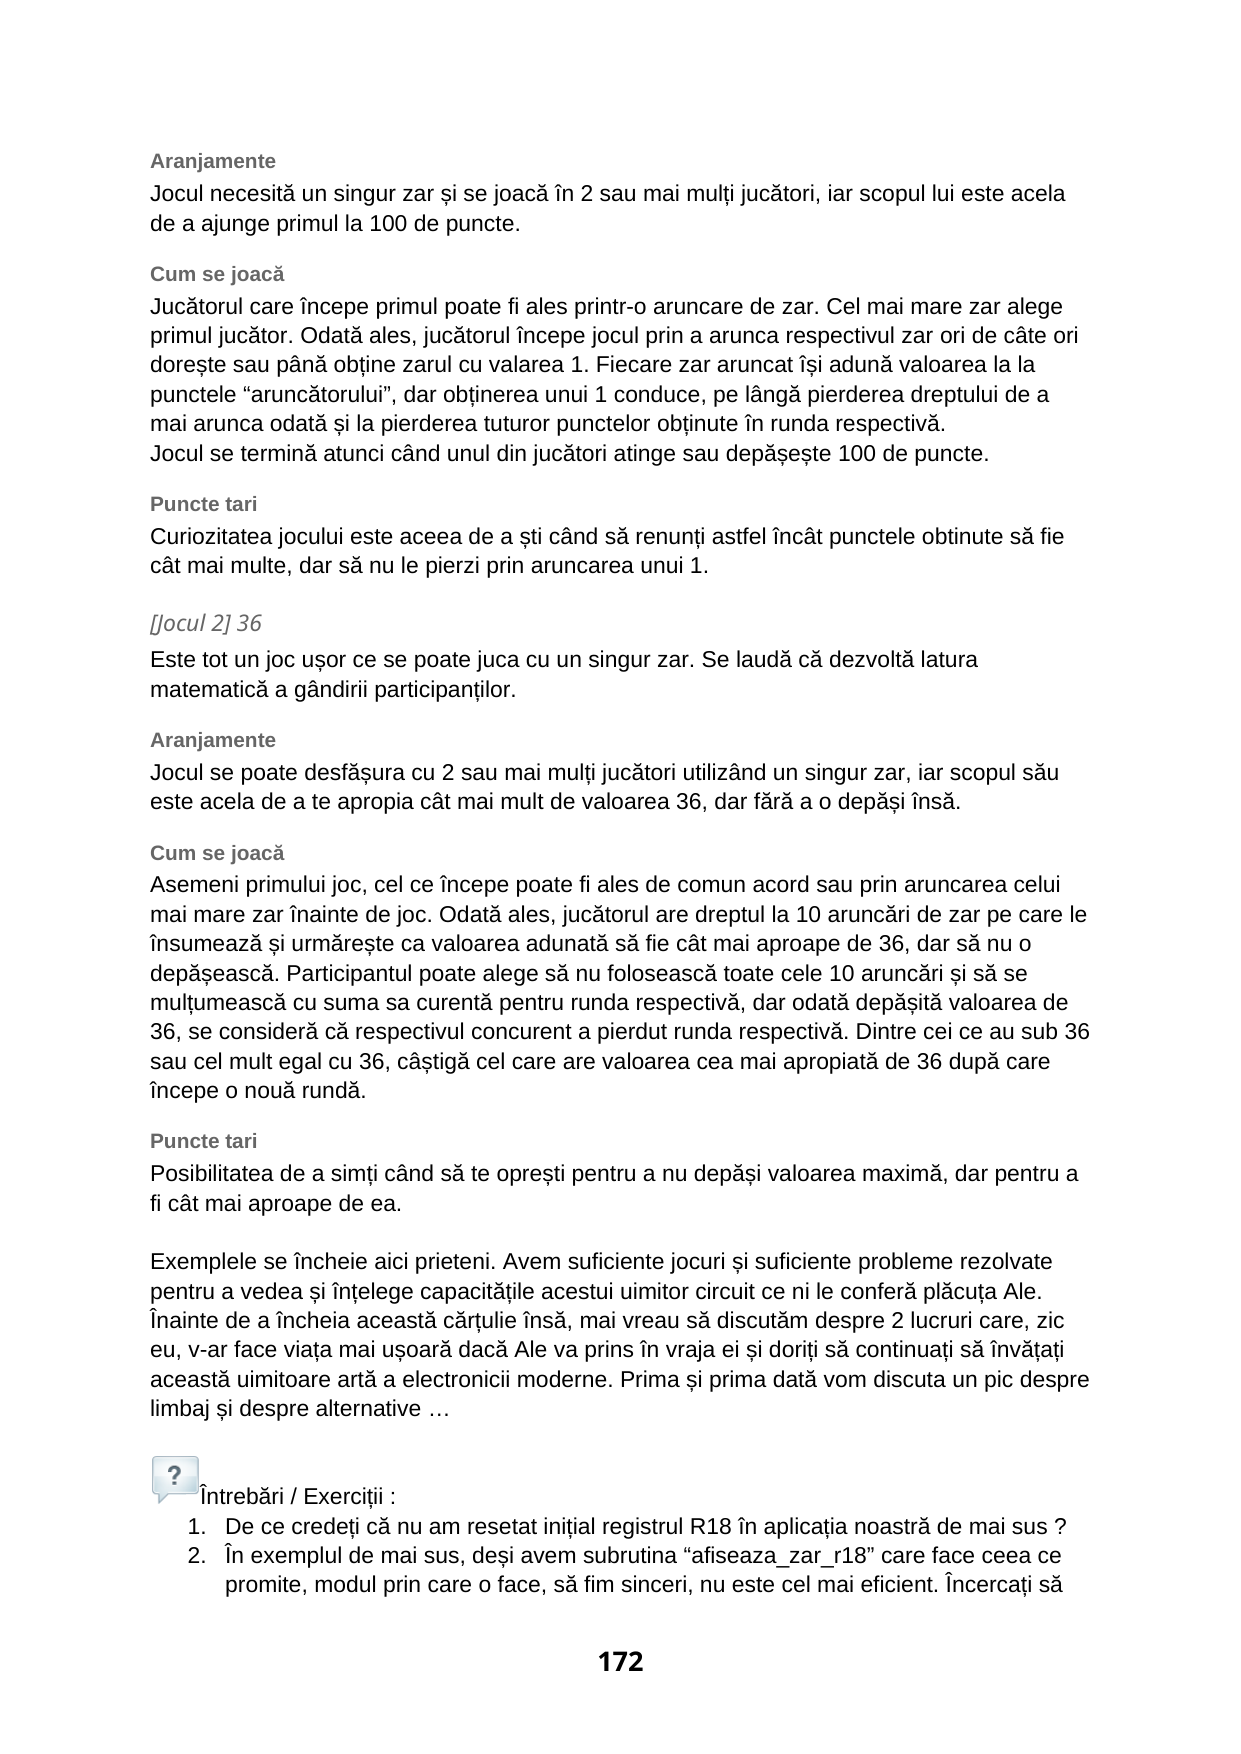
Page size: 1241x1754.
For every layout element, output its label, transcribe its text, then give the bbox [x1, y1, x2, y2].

text Întrebări / Exerciții : [150, 1455, 1091, 1509]
text Jocul necesită un singur zar și se joacă în 2 sau mai mulți jucători, iar scopul lui este acela de a ajunge primul la 100 de puncte. [150, 181, 1091, 236]
text Asemeni primului joc, cel ce începe poate fi ales de comun acord sau prin aruncarea celui mai mare zar înainte de joc. Odată ales, jucătorul are dreptul la 10 aruncări de zar pe care le însumează și urmărește ca valoarea adunată să fie cât mai aproape de 36, dar să nu o depășească. Participantul poate alege să nu folosească toate cele 10 aruncări și să se mulțumească cu suma sa curentă pentru runda respectivă, dar odată depășită valoarea de 36, se consideră că respectivul concurent a pierdut runda respectivă. Dintre cei ce au sub 36 sau cel mult egal cu 36, câștigă cel care are valoarea cea mai apropiată de 36 după care începe o nouă rundă. [150, 872, 1091, 1103]
text Exemplele se încheie aici prieteni. Avem suficiente jocuri și suficiente probleme rezolvate pentru a vedea și înțelege capacitățile acestui uimitor circuit ce ni le conferă plăcuța Ale. Înainte de a încheia această cărțulie însă, mai vreau să discutăm despre 2 lucruri care, zic eu, v-ar face viața mai ușoară dacă Ale va prins în vraja ei și doriți să continuați să învățați această uimitoare artă a electronicii moderne. Prima și prima dată vom discuta un pic despre limbaj și despre alternative … [150, 1249, 1091, 1422]
subtitle Aranjamente [150, 150, 1091, 173]
subtitle [Jocul 2] 36 [150, 607, 1091, 638]
text Este tot un joc ușor ce se poate juca cu un singur zar. Se laudă că dezvoltă latura matematică a gândirii participanților. [150, 647, 1091, 702]
list De ce credeți că nu am resetat inițial registrul R18 în aplicația noastră de mai sus ? [187, 1513, 1091, 1539]
subtitle Aranjamente [150, 729, 1091, 752]
list În exemplul de mai sus, deși avem subrutina “afiseaza_zar_r18” care face ceea ce promite, modul prin care o face, să fim sinceri, nu este cel mai eficient. Încercați să [187, 1543, 1091, 1598]
picture [150, 1454, 200, 1505]
text Jucătorul care începe primul poate fi ales printr-o aruncare de zar. Cel mai mare zar alege primul jucător. Odată ales, jucătorul începe jocul prin a arunca respectivul zar ori de câte ori dorește sau până obține zarul cu valarea 1. Fiecare zar aruncat își adună valoarea la la punctele “aruncătorului”, dar obținerea unui 1 conduce, pe lângă pierderea dreptului de a mai arunca odată și la pierderea tuturor punctelor obținute în runda respectivă. [150, 293, 1091, 436]
subtitle Puncte tari [150, 1130, 1091, 1153]
text Jocul se termină atunci când unul din jucători atinge sau depășește 100 de puncte. [150, 440, 1091, 466]
subtitle Cum se joacă [150, 262, 1091, 286]
text Curiozitatea jocului este aceea de a ști când să renunți astfel încât punctele obtinute să fie cât mai multe, dar să nu le pierzi prin aruncarea unui 1. [150, 523, 1091, 578]
subtitle Puncte tari [150, 492, 1091, 516]
text Posibilitatea de a simți când să te oprești pentru a nu depăși valoarea maximă, dar pentru a fi cât mai aproape de ea. [150, 1161, 1091, 1216]
text Jocul se poate desfășura cu 2 sau mai mulți jucători utilizând un singur zar, iar scopul său este acela de a te apropia cât mai mult de valoarea 36, dar fără a o depăși însă. [150, 760, 1091, 815]
subtitle Cum se joacă [150, 841, 1091, 864]
